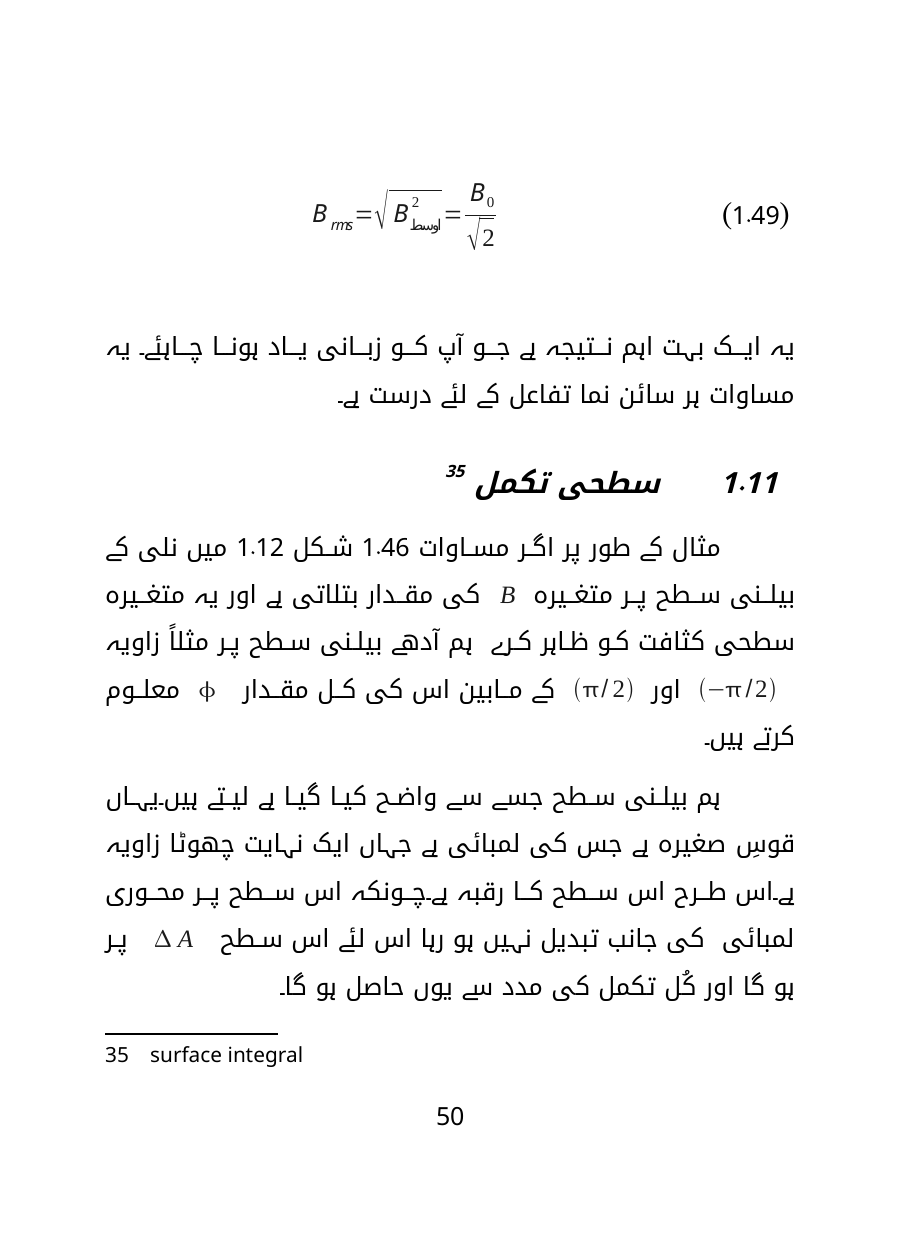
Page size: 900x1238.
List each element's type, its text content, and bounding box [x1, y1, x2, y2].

subtitle سطحی تکمل [105, 456, 720, 511]
text ہم بیلنی سطح جسے سے واضح کیا گیا ہے لیتے ہیں۔یہاں قوسِ صغیرہ ہے جس کی لمبائی ہے جہاں ایک نہایت چھوٹا زاویہ ہے۔اس طرح اس سطح کا رقبہ ہے۔چونکہ اس سطح پر محوری لمبائی کی جانب تبدیل نہیں ہو رہا اس لئے اس سطح پر ہو گا اور کُل تکمل کی مدد سے یوں حاصل ہو گا۔ [105, 773, 795, 1010]
text یہ ایک بہت اہم نتیجہ ہے جو آپ کو زبانی یاد ہونا چاہئے۔ یہ مساوات ہر سائن نما تفاعل کے لئے درست ہے۔ [105, 324, 795, 418]
text مثال کے طور پر اگر مساوات 1.46 شکل 1.12 میں نلی کے بیلنی سطح پر متغیرہکی مقدار بتلاتی ہے اور یہ متغیرہ سطحی کثافت کو ظاہر کرے ہم آدھے بیلنی سطح پر مثلاً زاویہ اورکے مابین اس کی کل مقدار معلوم کرتے ہیں۔ [105, 524, 795, 761]
table_header [105, 169, 692, 277]
list surface integral [105, 1040, 795, 1068]
table_header (1.49) [693, 169, 795, 277]
